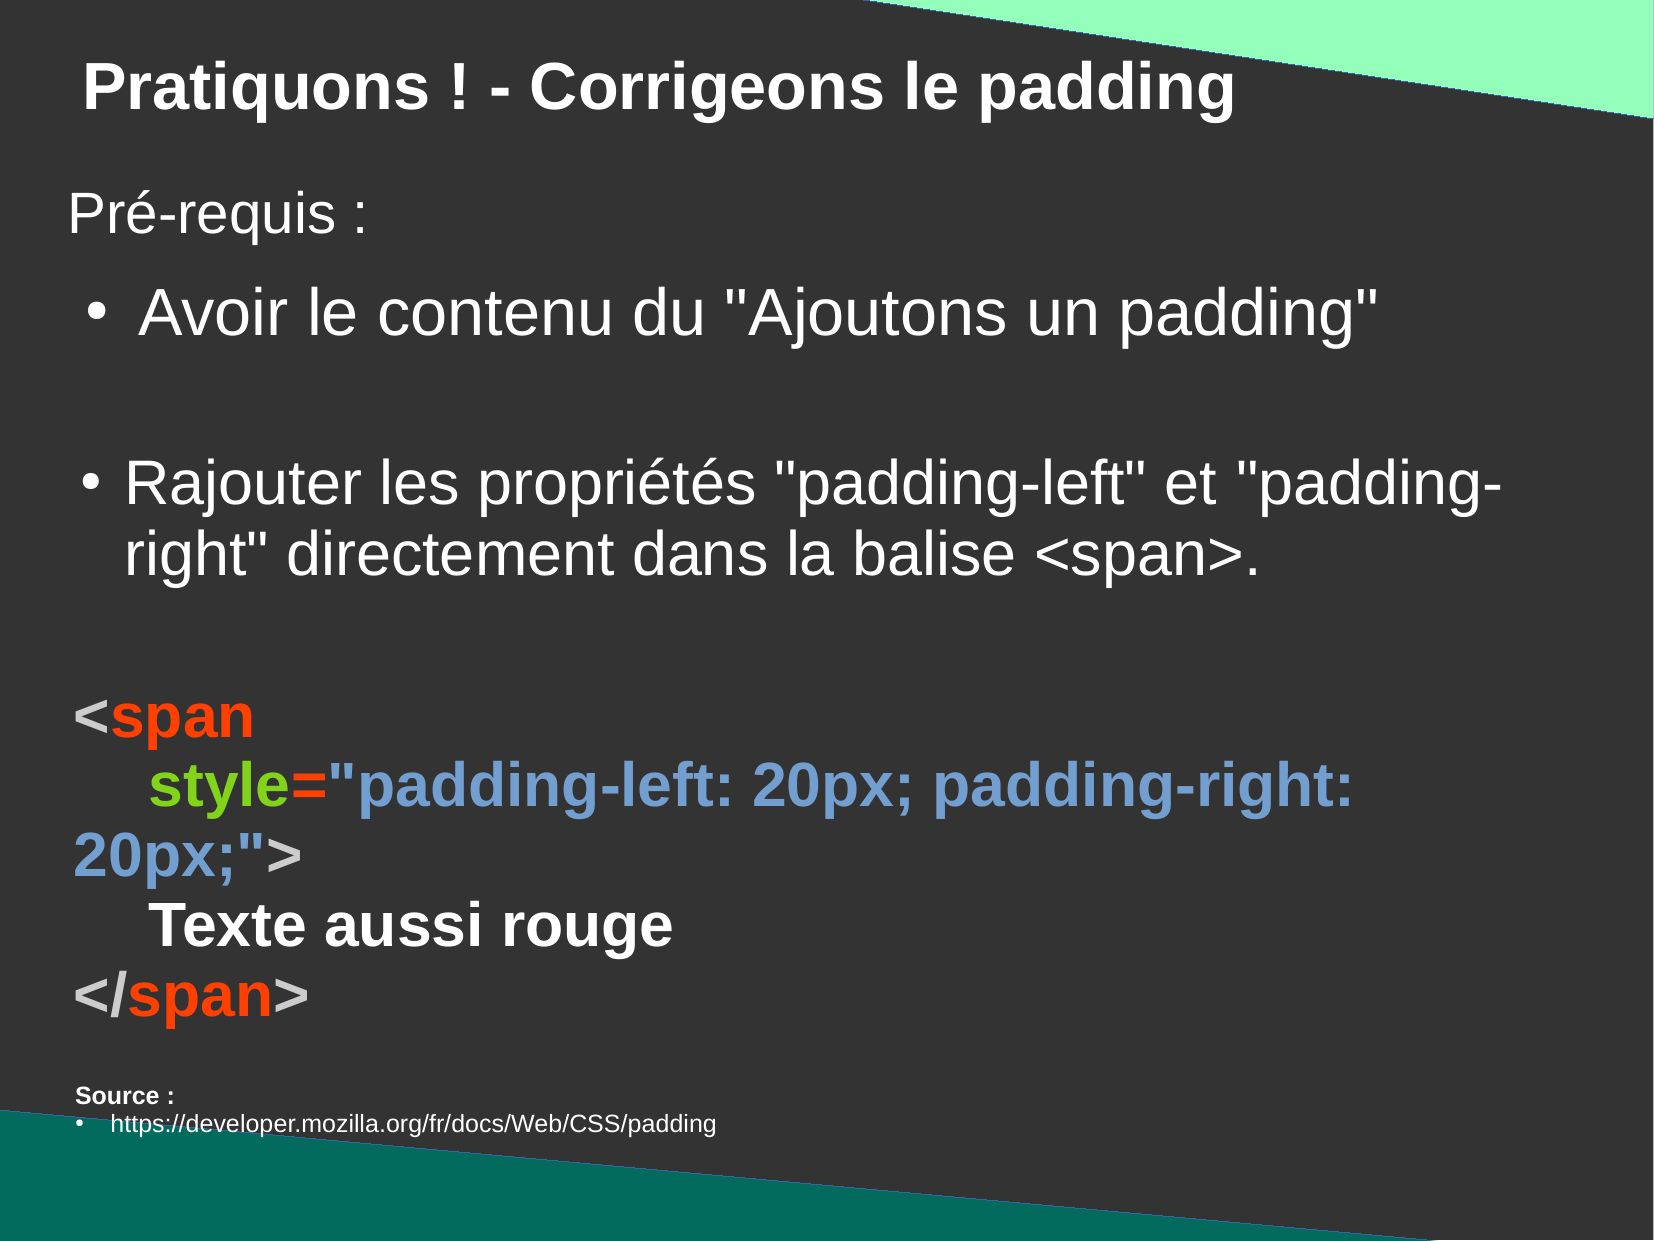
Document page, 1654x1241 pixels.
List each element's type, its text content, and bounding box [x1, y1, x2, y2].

list Pré-requis : Avoir le contenu du "Ajoutons un padding" [67, 180, 1607, 390]
title Pratiquons ! - Corrigeons le padding [82, 49, 1571, 152]
text_box [863, 0, 1654, 119]
text_box <span style="padding-left: 20px; padding-right: 20px;"> Texte aussi rouge </span> [59, 673, 1607, 1107]
list Rajouter les propriétés "padding-left" et "padding-right" directement dans la balise <span>. [64, 447, 1589, 626]
text_box Source : https://developer.mozilla.org/fr/docs/Web/CSS/padding [60, 1074, 1546, 1217]
